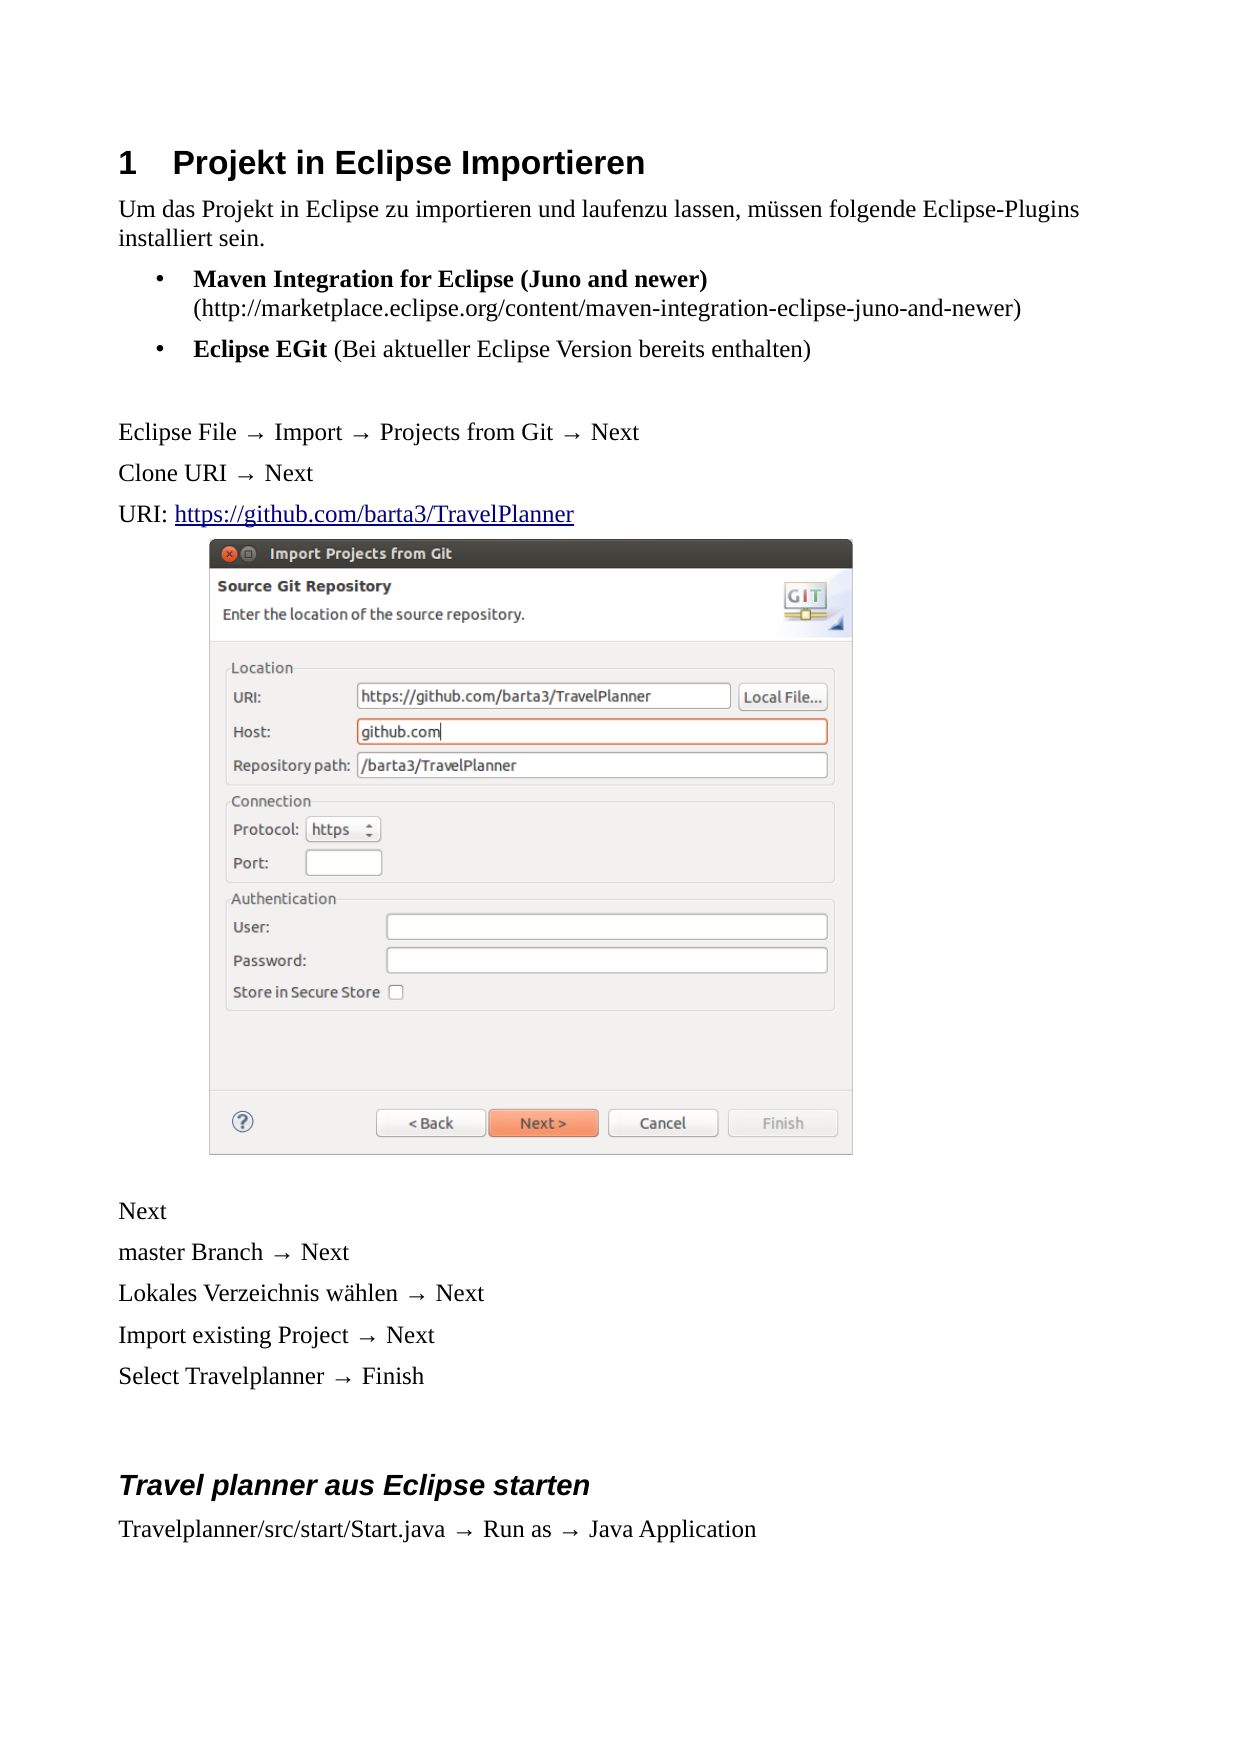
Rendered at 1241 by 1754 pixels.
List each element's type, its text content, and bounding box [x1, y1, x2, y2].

subtitle Travel planner aus Eclipse starten [118, 1468, 1122, 1502]
text Eclipse File → Import → Projects from Git → Next [118, 417, 1122, 446]
text Lokales Verzeichnis wählen → Next [118, 1278, 1122, 1307]
subtitle Projekt in Eclipse Importieren [118, 143, 1122, 182]
text master Branch → Next [118, 1237, 1122, 1266]
list Maven Integration for Eclipse (Juno and newer) (http://marketplace.eclipse.org/content/maven-integration-eclipse-juno-and-newer) [156, 264, 1122, 322]
list Eclipse EGit (Bei aktueller Eclipse Version bereits enthalten) [156, 334, 1122, 363]
text Select Travelplanner → Finish [118, 1361, 1122, 1390]
text Clone URI → Next [118, 458, 1122, 487]
picture [209, 539, 853, 1155]
text Next [118, 1196, 1122, 1225]
text Travelplanner/src/start/Start.java → Run as → Java Application [118, 1514, 1122, 1543]
text Import existing Project → Next [118, 1320, 1122, 1348]
text Um das Projekt in Eclipse zu importieren und laufenzu lassen, müssen folgende Eclipse-Plugins installiert sein. [118, 194, 1122, 252]
text URI: https://github.com/barta3/TravelPlanner [118, 499, 1122, 528]
